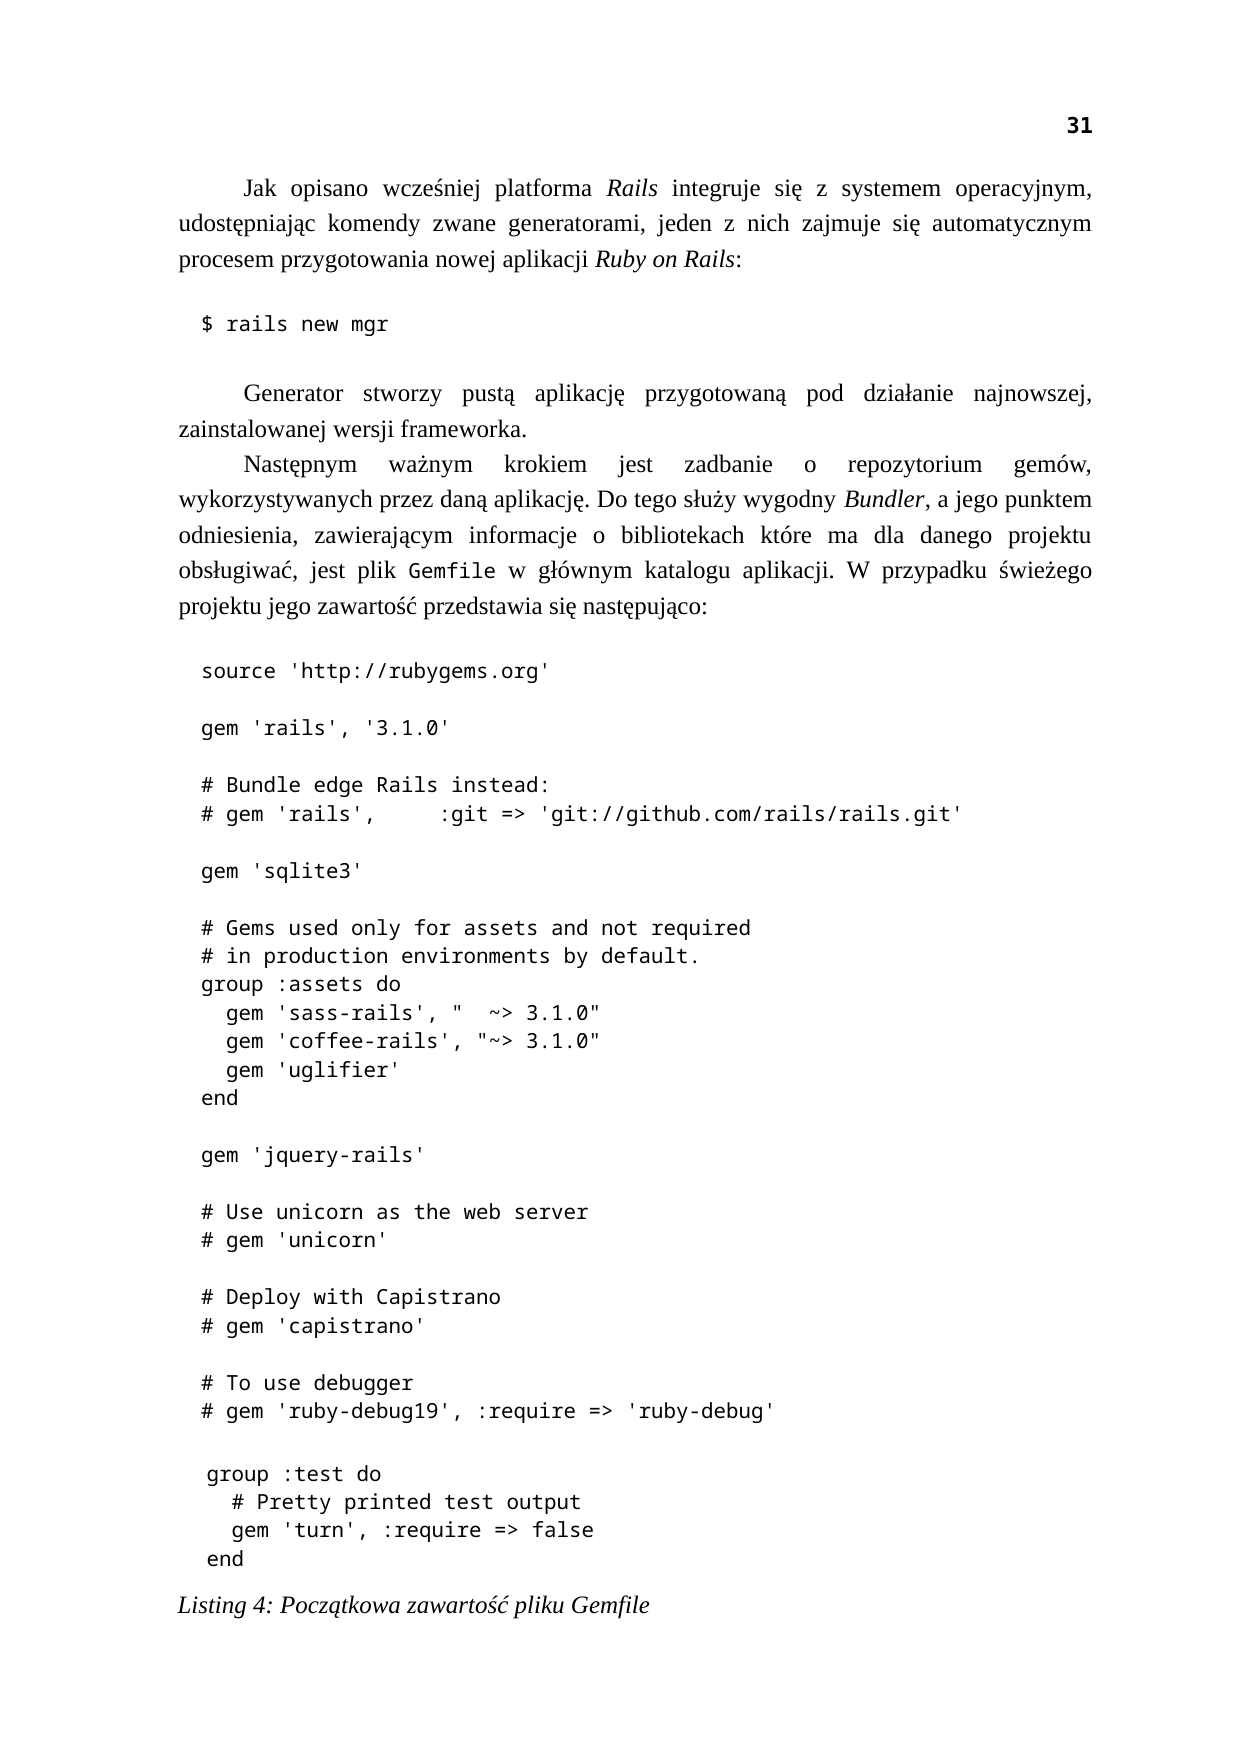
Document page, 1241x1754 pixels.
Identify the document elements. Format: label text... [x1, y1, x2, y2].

text # Deploy with Capistrano [189, 1282, 1093, 1311]
text # gem 'rails', :git => 'git://github.com/rails/rails.git' [189, 799, 1093, 827]
text gem 'coffee-rails', "~> 3.1.0" [189, 1026, 1093, 1055]
text end [189, 1083, 1093, 1112]
list Listing 4: Początkowa zawartość pliku Gemfile [177, 1591, 1093, 1619]
text $ rails new mgr [189, 309, 1093, 338]
text # gem 'ruby-debug19', :require => 'ruby-debug' [189, 1396, 1093, 1424]
text # To use debugger [189, 1368, 1093, 1396]
text gem 'uglifier' [189, 1055, 1093, 1083]
table_header group :test do # Pretty printed test output gem 'turn', :require => false end [177, 1453, 1093, 1578]
text gem 'rails', '3.1.0' [189, 713, 1093, 742]
text gem 'sqlite3' [189, 856, 1093, 884]
text # gem 'capistrano' [189, 1311, 1093, 1339]
text # Gems used only for assets and not required [189, 913, 1093, 941]
text Generator stworzy pustą aplikację przygotowaną pod działanie najnowszej, zainstalowanej wersji frameworka. [178, 373, 1093, 444]
text # Bundle edge Rails instead: [189, 770, 1093, 799]
text source 'http://rubygems.org' [189, 657, 1093, 685]
text # in production environments by default. [189, 941, 1093, 969]
text Jak opisano wcześniej platforma Rails integruje się z systemem operacyjnym, udostępniając komendy zwane generatorami, jeden z nich zajmuje się automatycznym procesem przygotowania nowej aplikacji Ruby on Rails: [178, 168, 1093, 274]
text gem 'jquery-rails' [189, 1140, 1093, 1168]
text group :assets do [189, 969, 1093, 998]
text gem 'sass-rails', " ~> 3.1.0" [189, 998, 1093, 1026]
text # gem 'unicorn' [189, 1225, 1093, 1254]
text # Use unicorn as the web server [189, 1197, 1093, 1225]
text Następnym ważnym krokiem jest zadbanie o repozytorium gemów, wykorzystywanych przez daną aplikację. Do tego służy wygodny Bundler, a jego punktem odniesienia, zawierającym informacje o bibliotekach które ma dla danego projektu obsługiwać, jest plik Gemfile w głównym katalogu aplikacji. W przypadku świeżego projektu jego zawartość przedstawia się następująco: [178, 444, 1093, 621]
